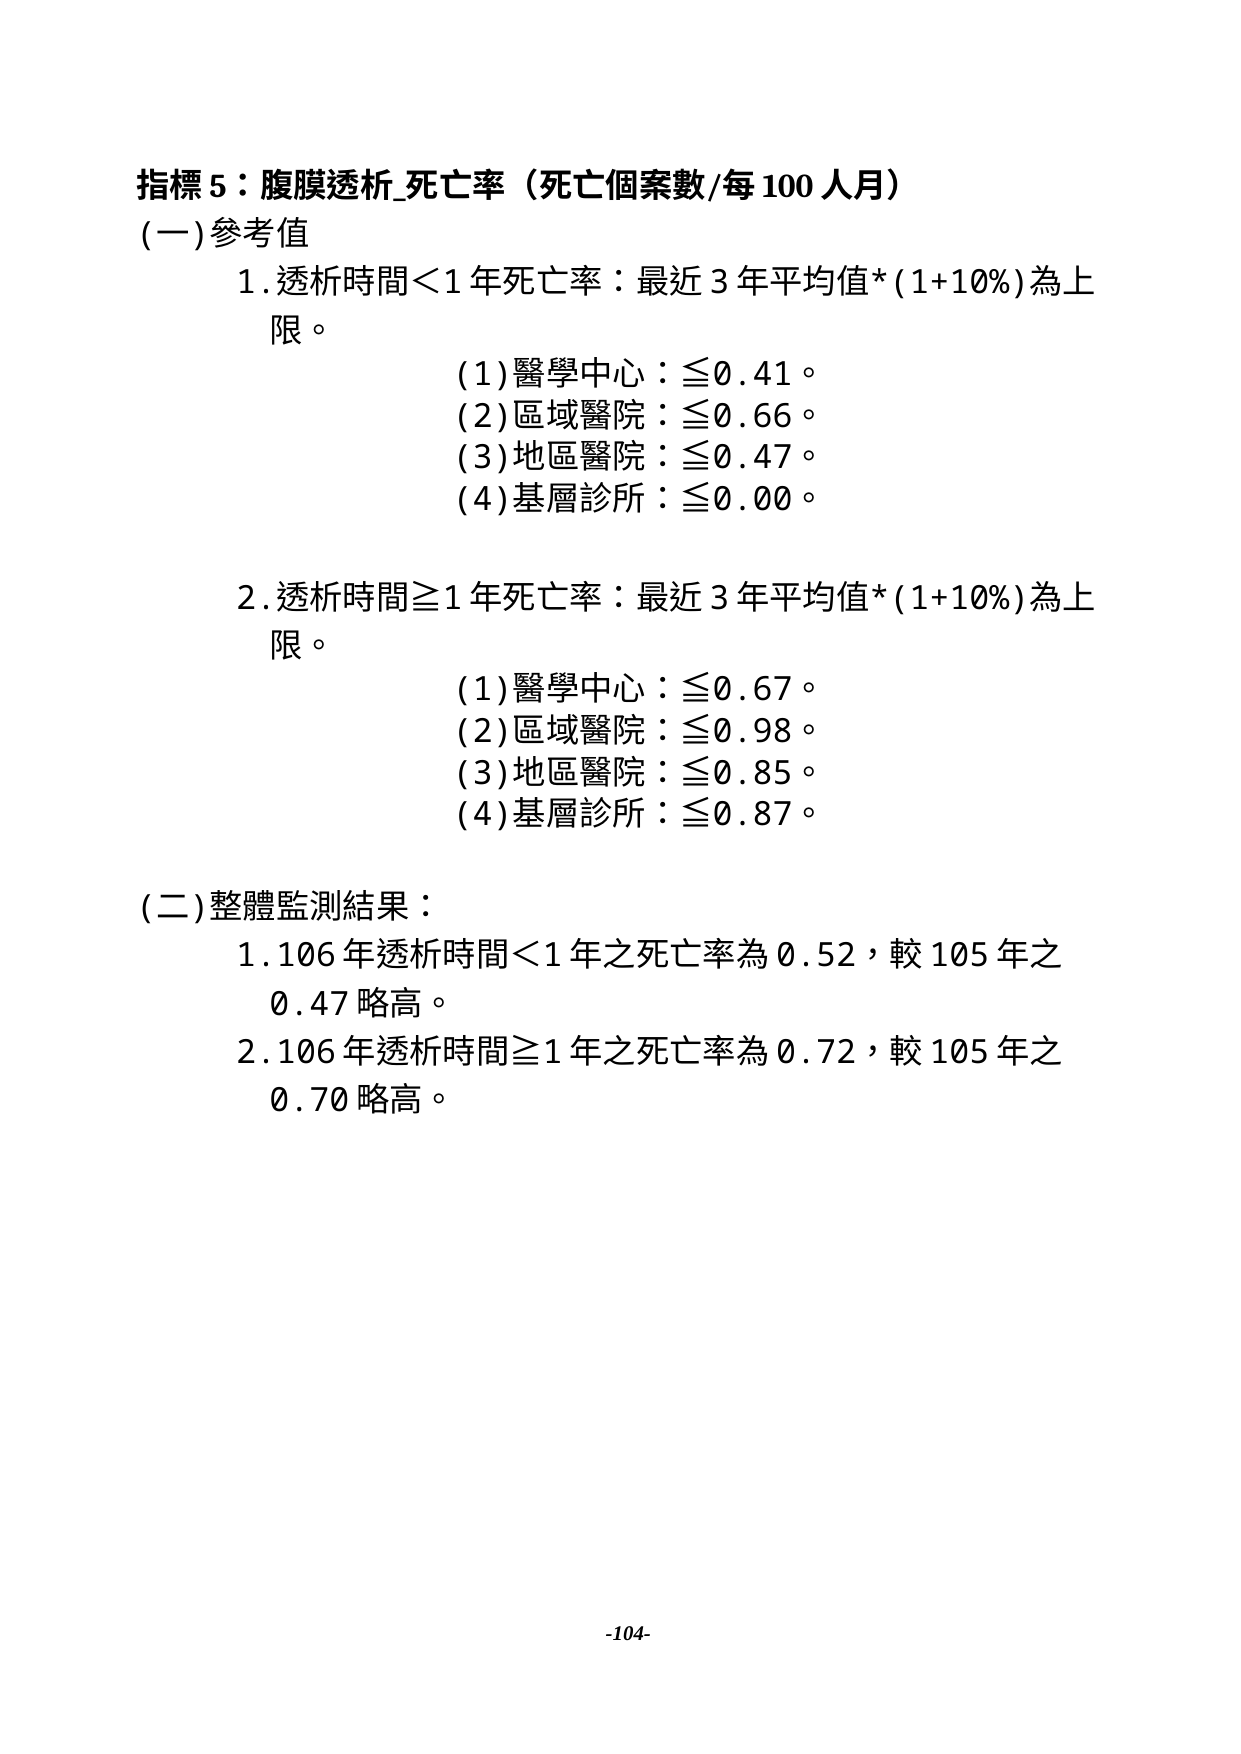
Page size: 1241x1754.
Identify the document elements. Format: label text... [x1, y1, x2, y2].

text (一)參考值 [136, 207, 1122, 255]
list 基層診所：≦0.87。 [452, 792, 1122, 834]
list 地區醫院：≦0.47。 [452, 435, 1122, 477]
text (二)整體監測結果： [136, 879, 1122, 928]
text 1.透析時間＜1年死亡率：最近3年平均值*(1+10%)為上限。 [236, 255, 1122, 352]
text 2.透析時間≧1年死亡率：最近3年平均值*(1+10%)為上限。 [236, 571, 1122, 667]
list 醫學中心：≦0.41。 [452, 352, 1122, 394]
subtitle 指標5：腹膜透析_死亡率（死亡個案數/每100人月） [136, 159, 1122, 207]
text 1.106年透析時間＜1年之死亡率為0.52，較105年之0.47略高。 [236, 928, 1122, 1025]
list 區域醫院：≦0.98。 [452, 709, 1122, 751]
list 地區醫院：≦0.85。 [452, 751, 1122, 792]
list 醫學中心：≦0.67。 [452, 667, 1122, 709]
list 基層診所：≦0.00。 [452, 477, 1122, 519]
list 區域醫院：≦0.66。 [452, 394, 1122, 435]
text 2.106年透析時間≧1年之死亡率為0.72，較105年之0.70略高。 [236, 1025, 1122, 1122]
